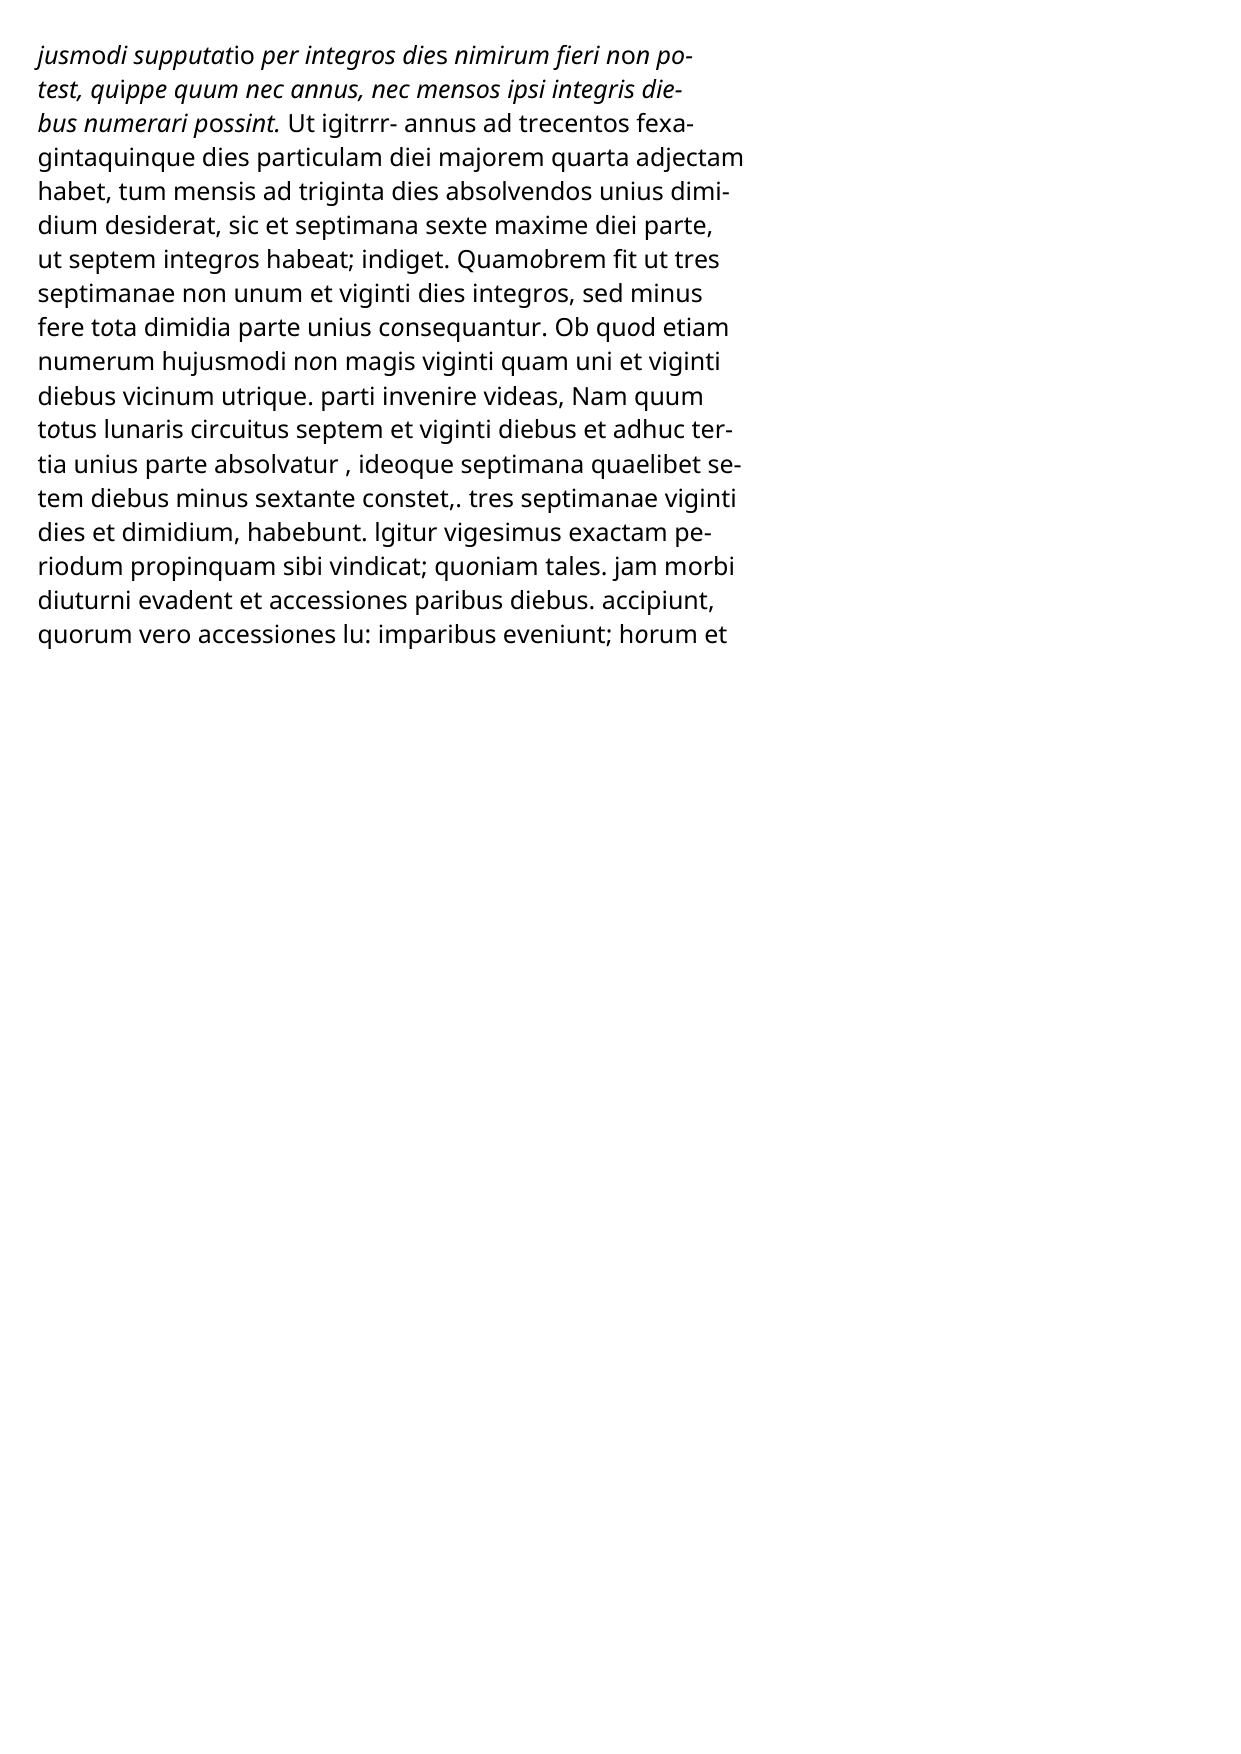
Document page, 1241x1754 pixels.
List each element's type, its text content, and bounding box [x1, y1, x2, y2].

text jusmodi supputatio per integros dies nimirum fieri non po- test, quippe quum nec annus, nec mensos ipsi integris die- bus numerari possint. Ut igitrrr- annus ad trecentos fexa- gintaquinque dies particulam diei majorem quarta adjectam habet, tum mensis ad triginta dies absolvendos unius dimi- dium desiderat, sic et septimana sexte maxime diei parte, ut septem integros habeat; indiget. Quamobrem fit ut tres septimanae non unum et viginti dies integros, sed minus fere tota dimidia parte unius consequantur. Ob quod etiam numerum hujusmodi non magis viginti quam uni et viginti diebus vicinum utrique. parti invenire videas, Nam quum totus lunaris circuitus septem et viginti diebus et adhuc ter- tia unius parte absolvatur , ideoque septimana quaelibet se- tem diebus minus sextante constet,. tres septimanae viginti dies et dimidium, habebunt. lgitur vigesimus exactam pe- riodum propinquam sibi vindicat; quoniam tales. jam morbi diuturni evadent et accessiones paribus diebus. accipiunt, quorum vero accessiones lu: imparibus eveniunt; horum et [37, 37, 1203, 651]
